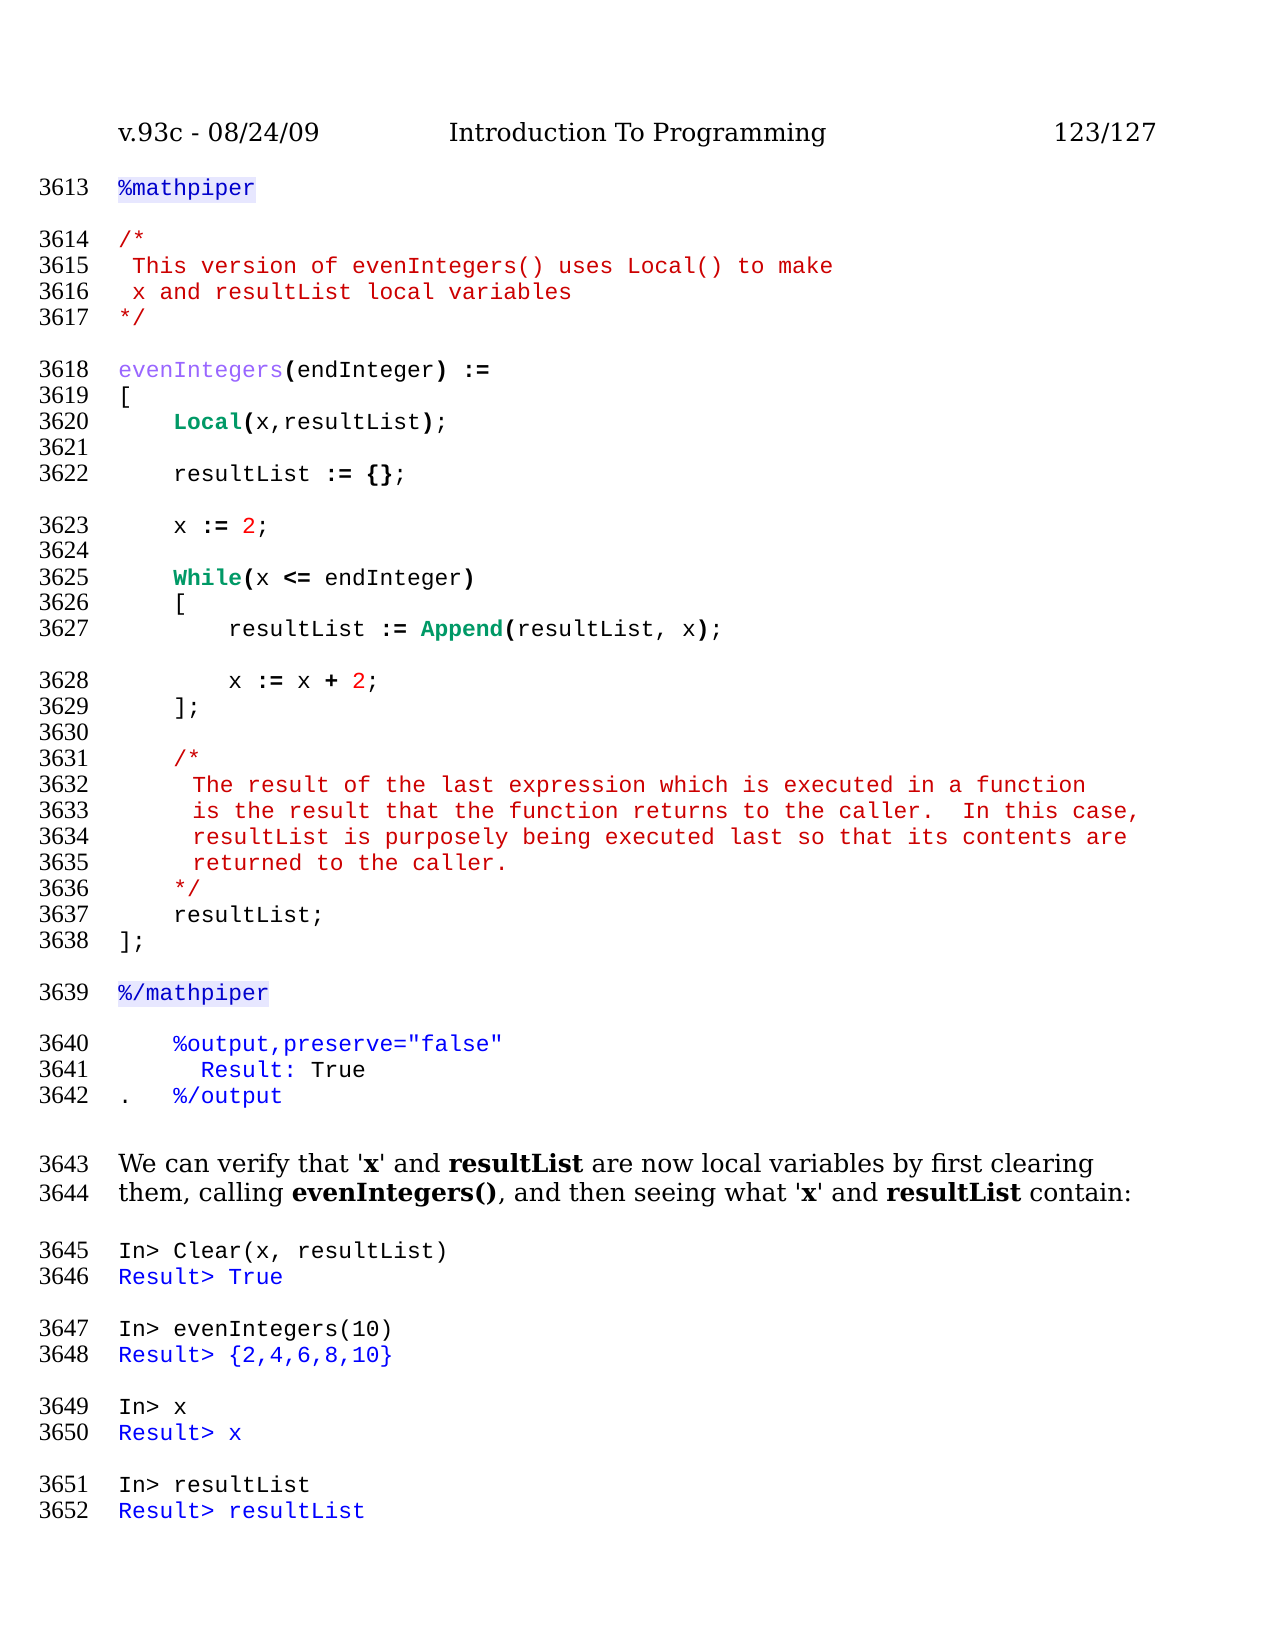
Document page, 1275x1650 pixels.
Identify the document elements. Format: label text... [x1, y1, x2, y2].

text resultList := Append(resultList, x); [118, 618, 1157, 644]
text Local(x,resultList); [118, 410, 1157, 436]
text x := 2; [118, 514, 1157, 540]
text [ [118, 384, 1157, 410]
text This version of evenIntegers() uses Local() to make [118, 254, 1157, 281]
text The result of the last expression which is executed in a function [118, 773, 1157, 799]
text While(x <= endInteger) [118, 566, 1157, 592]
text Result> x [118, 1421, 1157, 1447]
text resultList := {}; [118, 462, 1157, 488]
text In> x [118, 1395, 1157, 1421]
text /* [118, 229, 1157, 254]
text In> evenIntegers(10) [118, 1317, 1157, 1343]
text x and resultList local variables [118, 281, 1157, 306]
text is the result that the function returns to the caller. In this case, [118, 799, 1157, 825]
text */ [118, 877, 1157, 903]
text %mathpiper [118, 177, 1157, 203]
text evenIntegers(endInteger) := [118, 358, 1157, 384]
text resultList is purposely being executed last so that its contents are [118, 825, 1157, 851]
text returned to the caller. [118, 851, 1157, 877]
text %/mathpiper [118, 981, 1157, 1007]
text %output,preserve="false" [118, 1033, 1157, 1059]
text Result: True [118, 1059, 1157, 1084]
text resultList; [118, 903, 1157, 929]
text Result> {2,4,6,8,10} [118, 1343, 1157, 1369]
text */ [118, 306, 1157, 332]
text In> Clear(x, resultList) [118, 1240, 1157, 1266]
text We can verify that 'x' and resultList are now local variables by first clearing them, calling evenIntegers(), and then seeing what 'x' and resultList contain: [118, 1149, 1157, 1208]
text Result> True [118, 1266, 1157, 1292]
text [ [118, 592, 1157, 618]
text In> resultList [118, 1473, 1157, 1499]
text Result> resultList [118, 1499, 1157, 1525]
text x := x + 2; [118, 669, 1157, 696]
text ]; [118, 696, 1157, 721]
text /* [118, 747, 1157, 773]
text ]; [118, 929, 1157, 955]
text . %/output [118, 1084, 1157, 1111]
